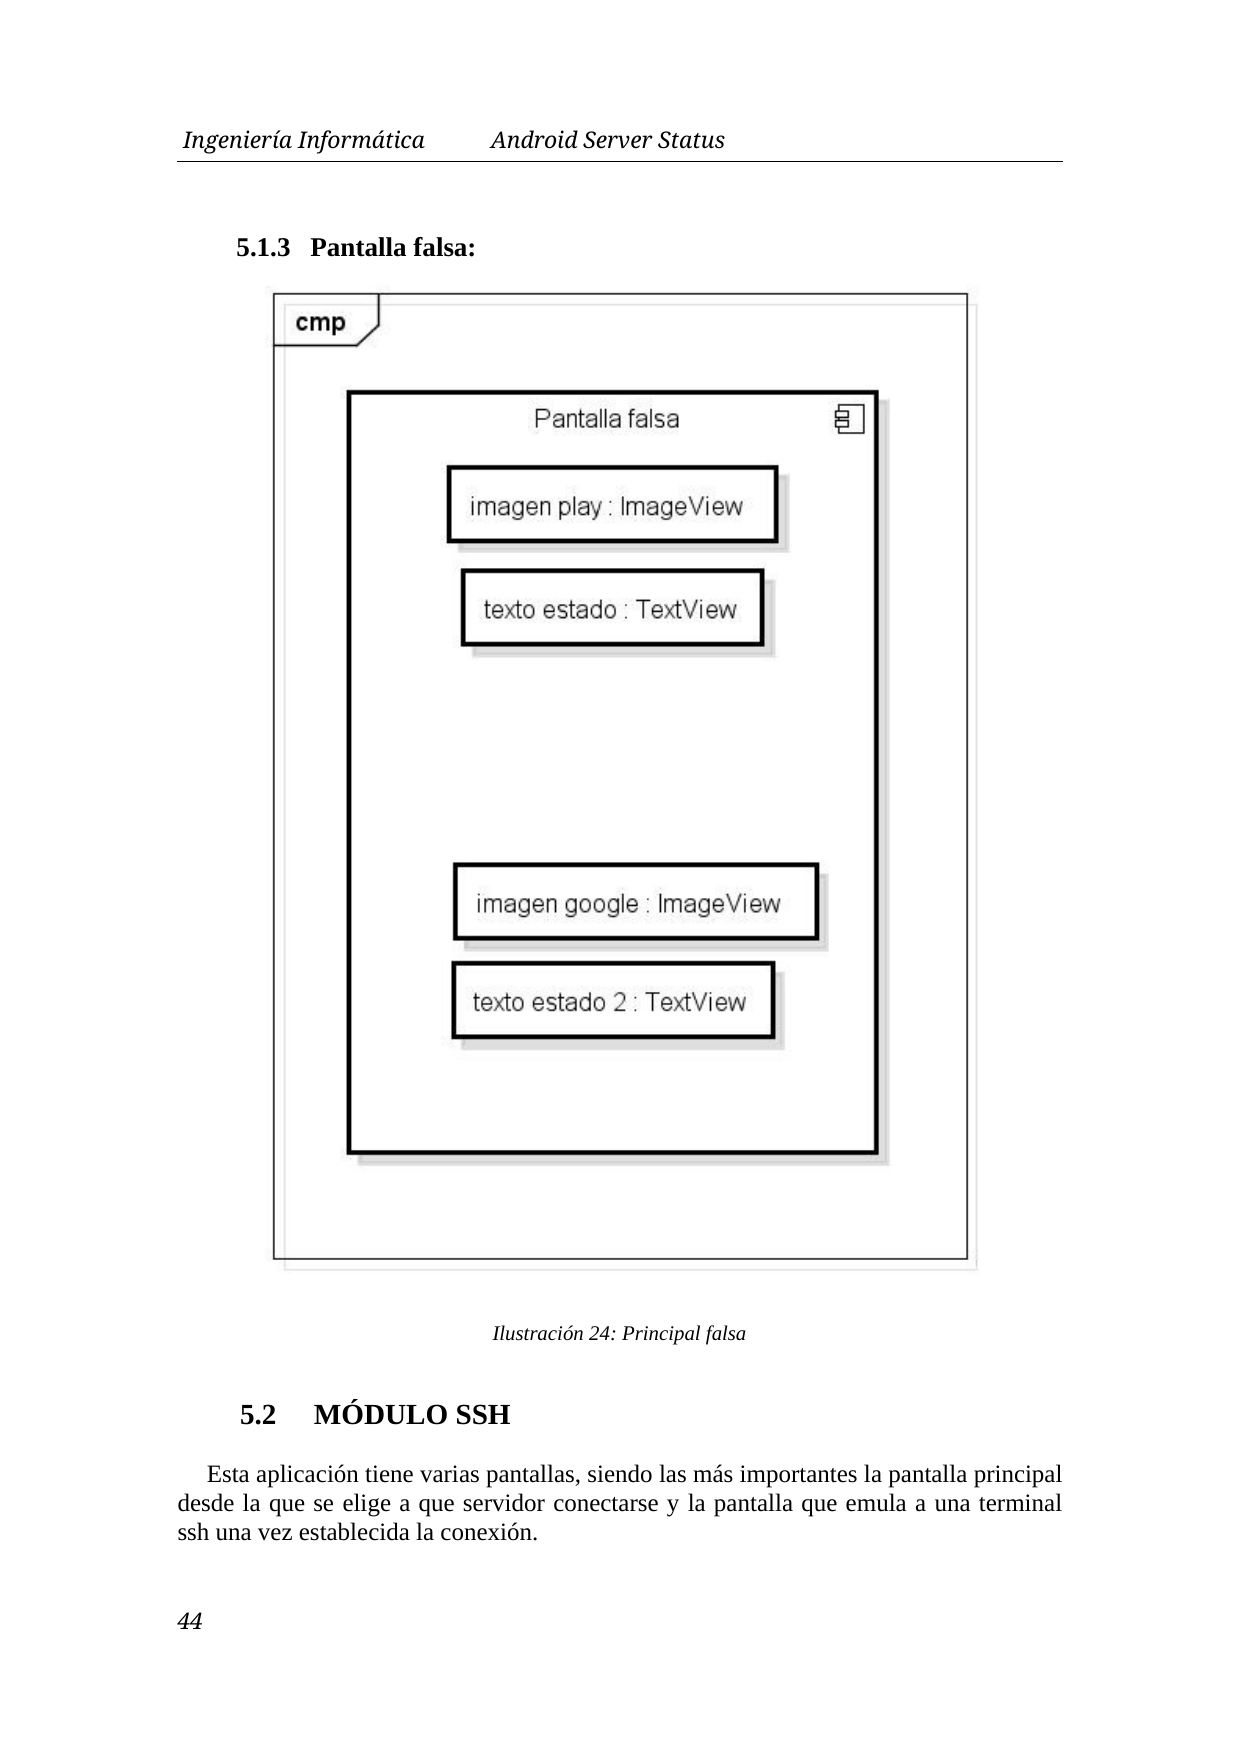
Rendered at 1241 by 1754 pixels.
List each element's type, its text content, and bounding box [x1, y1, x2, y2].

picture [253, 273, 987, 1321]
text Ilustración 24: Principal falsa [254, 1321, 987, 1345]
subtitle Pantalla falsa: [236, 231, 1004, 262]
subtitle Módulo SSH [240, 1397, 1063, 1431]
text Esta aplicación tiene varias pantallas, siendo las más importantes la pantalla principal desde la que se elige a que servidor conectarse y la pantalla que emula a una terminal ssh una vez establecida la conexión. [177, 1459, 1063, 1546]
